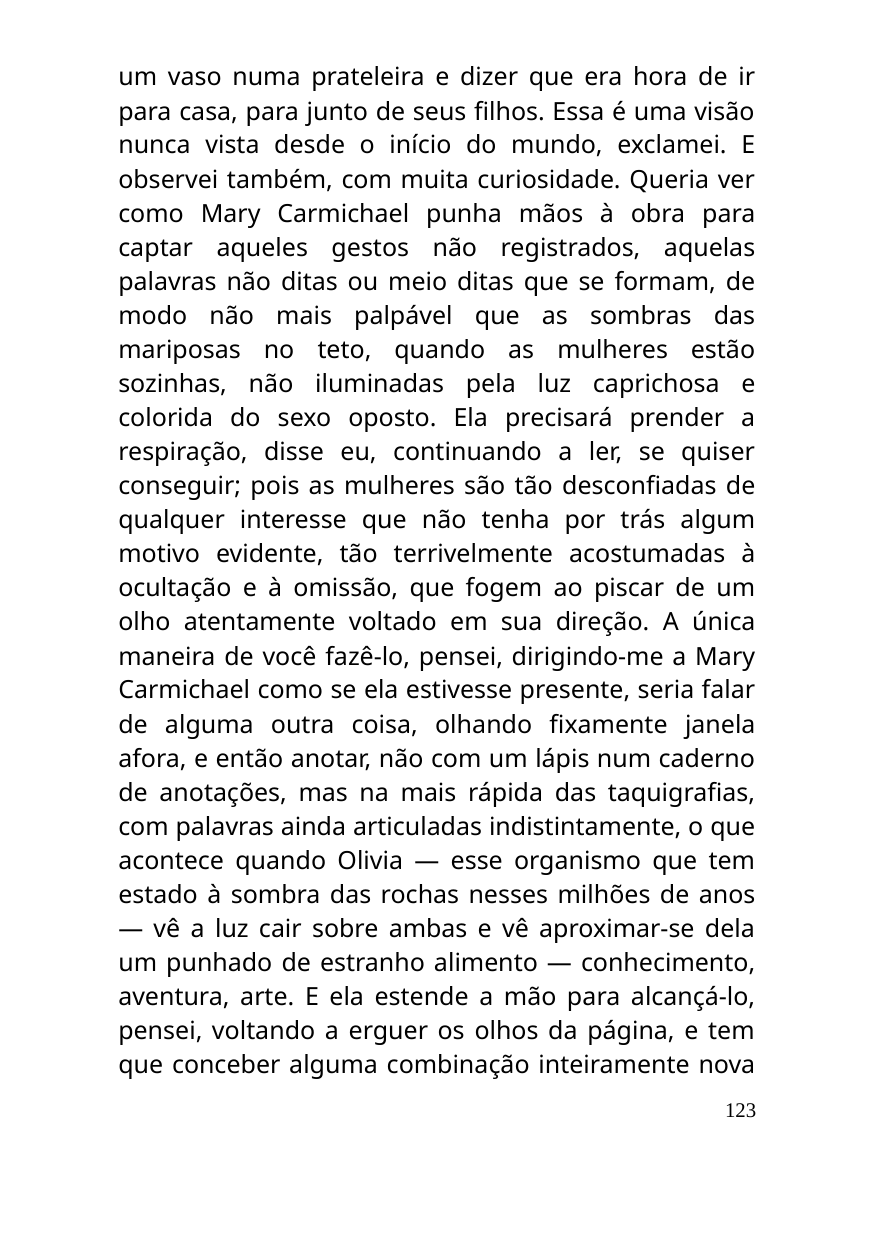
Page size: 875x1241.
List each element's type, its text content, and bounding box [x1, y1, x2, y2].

text um vaso numa prateleira e dizer que era hora de ir para casa, para junto de seus filhos. Essa é uma visão nunca vista desde o início do mundo, exclamei. E observei também, com muita curiosidade. Queria ver como Mary Carmichael punha mãos à obra para captar aqueles gestos não registrados, aquelas palavras não ditas ou meio ditas que se formam, de modo não mais palpável que as sombras das mariposas no teto, quando as mulheres estão sozinhas, não iluminadas pela luz caprichosa e colorida do sexo oposto. Ela precisará prender a respiração, disse eu, continuando a ler, se quiser conseguir; pois as mulheres são tão desconfiadas de qualquer interesse que não tenha por trás algum motivo evidente, tão terrivelmente acostumadas à ocultação e à omissão, que fogem ao piscar de um olho atentamente voltado em sua direção. A única maneira de você fazê-lo, pensei, dirigindo-me a Mary Carmichael como se ela estivesse presente, seria falar de alguma outra coisa, olhando fixamente janela afora, e então anotar, não com um lápis num caderno de anotações, mas na mais rápida das taquigrafias, com palavras ainda articuladas indistintamente, o que acontece quando Olivia — esse organismo que tem estado à sombra das rochas nesses milhões de anos — vê a luz cair sobre ambas e vê aproximar-se dela um punhado de estranho alimento — conhecimento, aventura, arte. E ela estende a mão para alcançá-lo, pensei, voltando a erguer os olhos da página, e tem que conceber alguma combinação inteiramente nova [118, 59, 756, 1081]
